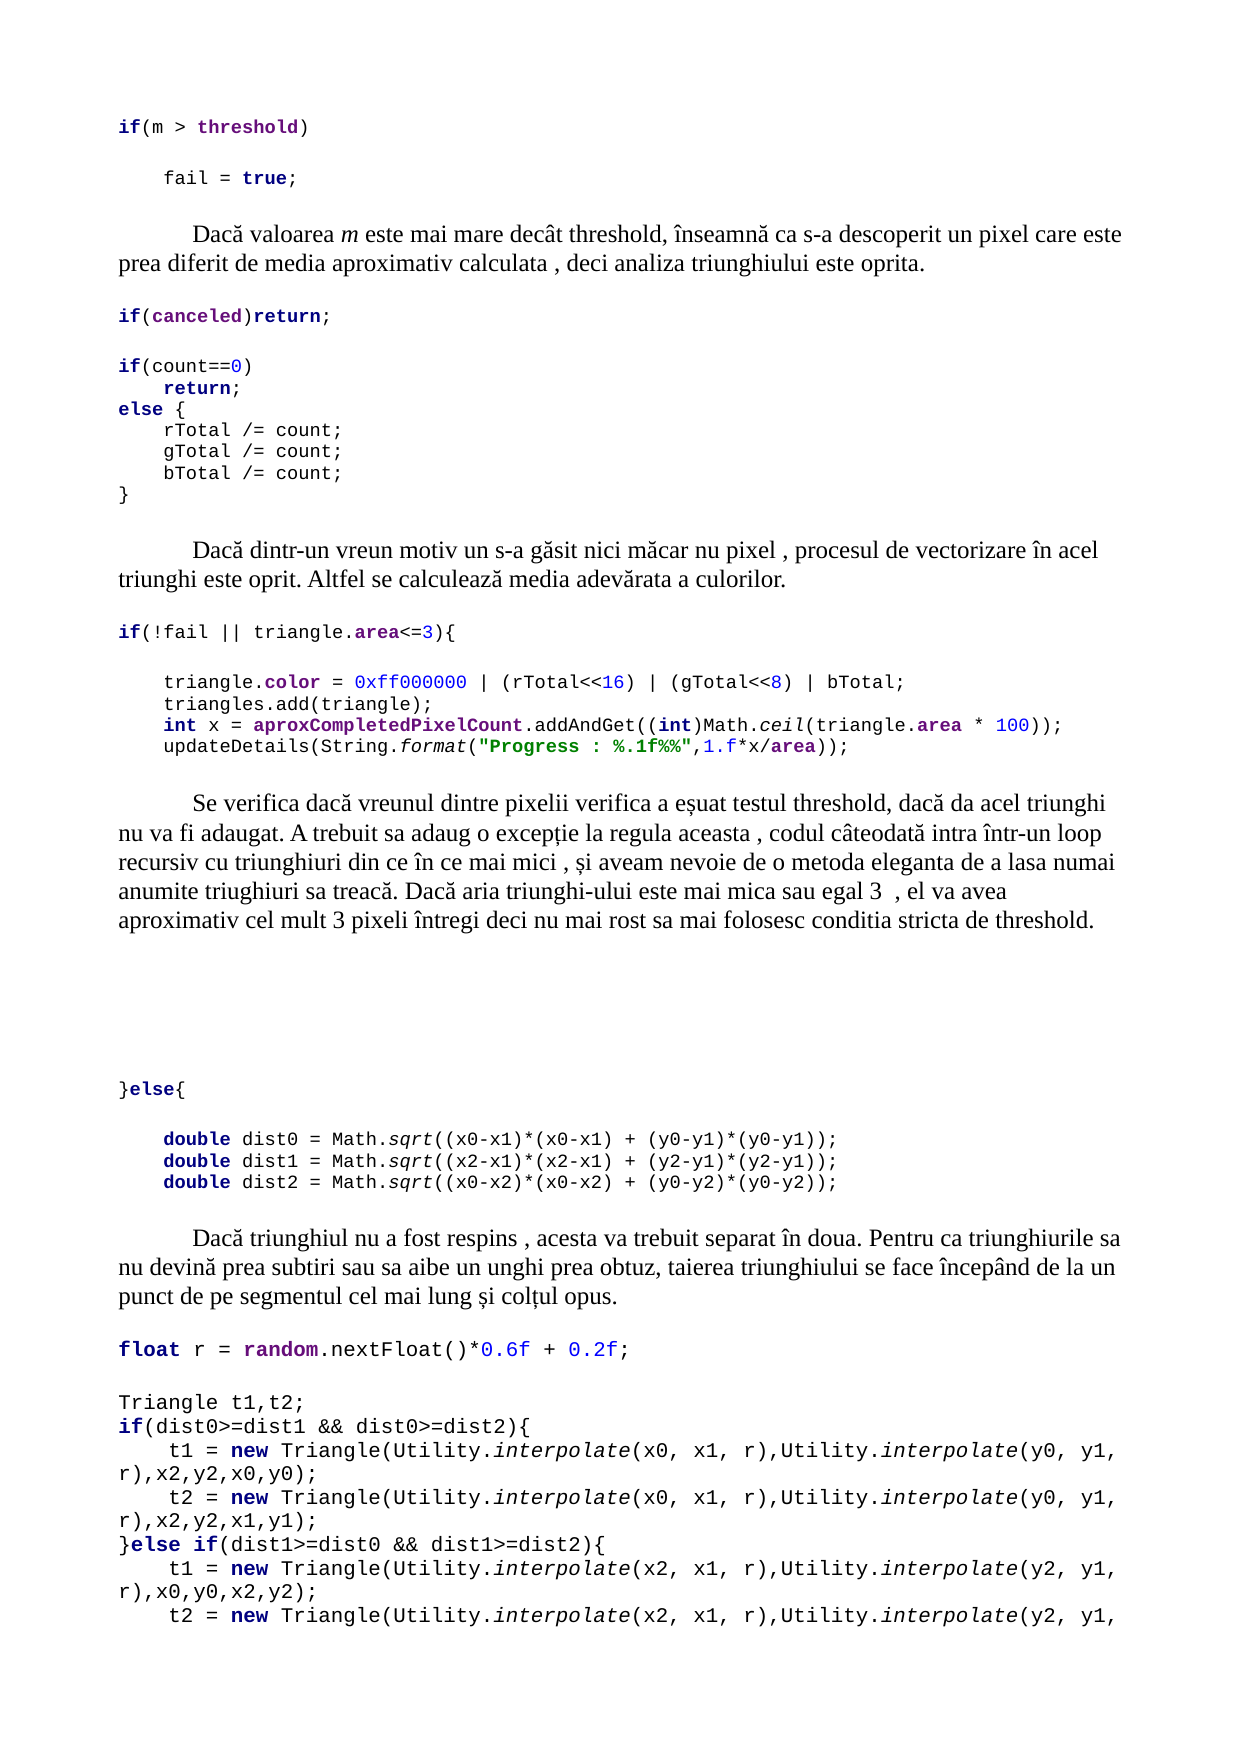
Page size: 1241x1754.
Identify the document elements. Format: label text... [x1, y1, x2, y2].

text t1 = new Triangle(Utility.interpolate(x2, x1, r),Utility.interpolate(y2, y1, r),x0,y0,x2,y2); [118, 1558, 1122, 1605]
text Dacă dintr-un vreun motiv un s-a găsit nici măcar nu pixel , procesul de vectorizare în acel triunghi este oprit. Altfel se calculează media adevărata a culorilor. [118, 536, 1122, 593]
text else { [118, 400, 1122, 421]
text Dacă valoarea m este mai mare decât threshold, înseamnă ca s-a descoperit un pixel care este prea diferit de media aproximativ calculata , deci analiza triunghiului este oprita. [118, 219, 1122, 277]
text Dacă triunghiul nu a fost respins , acesta va trebuit separat în doua. Pentru ca triunghiurile sa nu devină prea subtiri sau sa aibe un unghi prea obtuz, taierea triunghiului se face începând de la un punct de pe segmentul cel mai lung și colțul opus. [118, 1223, 1122, 1310]
text } [118, 485, 1122, 506]
text int x = aproxCompletedPixelCount.addAndGet((int)Math.ceil(triangle.area * 100)); [118, 716, 1122, 737]
text t2 = new Triangle(Utility.interpolate(x0, x1, r),Utility.interpolate(y0, y1, r),x2,y2,x1,y1); [118, 1487, 1122, 1534]
text Se verifica dacă vreunul dintre pixelii verifica a eșuat testul threshold, dacă da acel triunghi nu va fi adaugat. A trebuit sa adaug o excepție la regula aceasta , codul câteodată intra într-un loop recursiv cu triunghiuri din ce în ce mai mici , și aveam nevoie de o metoda eleganta de a lasa numai anumite triughiuri sa treacă. Dacă aria triunghi-ului este mai mica sau egal 3 , el va avea aproximativ cel mult 3 pixeli întregi deci nu mai rost sa mai folosesc conditia stricta de threshold. [118, 788, 1122, 933]
text if(!fail || triangle.area<=3){ [118, 622, 1122, 644]
text if(m > threshold) [118, 118, 1122, 139]
text Triangle t1,t2; [118, 1392, 1122, 1416]
text triangle.color = 0xff000000 | (rTotal<<16) | (gTotal<<8) | bTotal; [118, 673, 1122, 694]
text if(dist0>=dist1 && dist0>=dist2){ [118, 1416, 1122, 1439]
text t2 = new Triangle(Utility.interpolate(x2, x1, r),Utility.interpolate(y2, y1, [118, 1605, 1122, 1629]
text float r = random.nextFloat()*0.6f + 0.2f; [118, 1339, 1122, 1363]
text fail = true; [118, 169, 1122, 190]
text }else if(dist1>=dist0 && dist1>=dist2){ [118, 1534, 1122, 1558]
text }else{ [118, 1079, 1122, 1101]
text gTotal /= count; [118, 442, 1122, 463]
text if(canceled)return; [118, 307, 1122, 328]
text bTotal /= count; [118, 463, 1122, 485]
text triangles.add(triangle); [118, 694, 1122, 716]
text return; [118, 378, 1122, 400]
text rTotal /= count; [118, 421, 1122, 442]
text double dist0 = Math.sqrt((x0-x1)*(x0-x1) + (y0-y1)*(y0-y1)); [118, 1130, 1122, 1151]
text double dist1 = Math.sqrt((x2-x1)*(x2-x1) + (y2-y1)*(y2-y1)); [118, 1151, 1122, 1173]
text if(count==0) [118, 357, 1122, 378]
text double dist2 = Math.sqrt((x0-x2)*(x0-x2) + (y0-y2)*(y0-y2)); [118, 1173, 1122, 1194]
text updateDetails(String.format("Progress : %.1f%%",1.f*x/area)); [118, 737, 1122, 758]
text t1 = new Triangle(Utility.interpolate(x0, x1, r),Utility.interpolate(y0, y1, r),x2,y2,x0,y0); [118, 1439, 1122, 1487]
